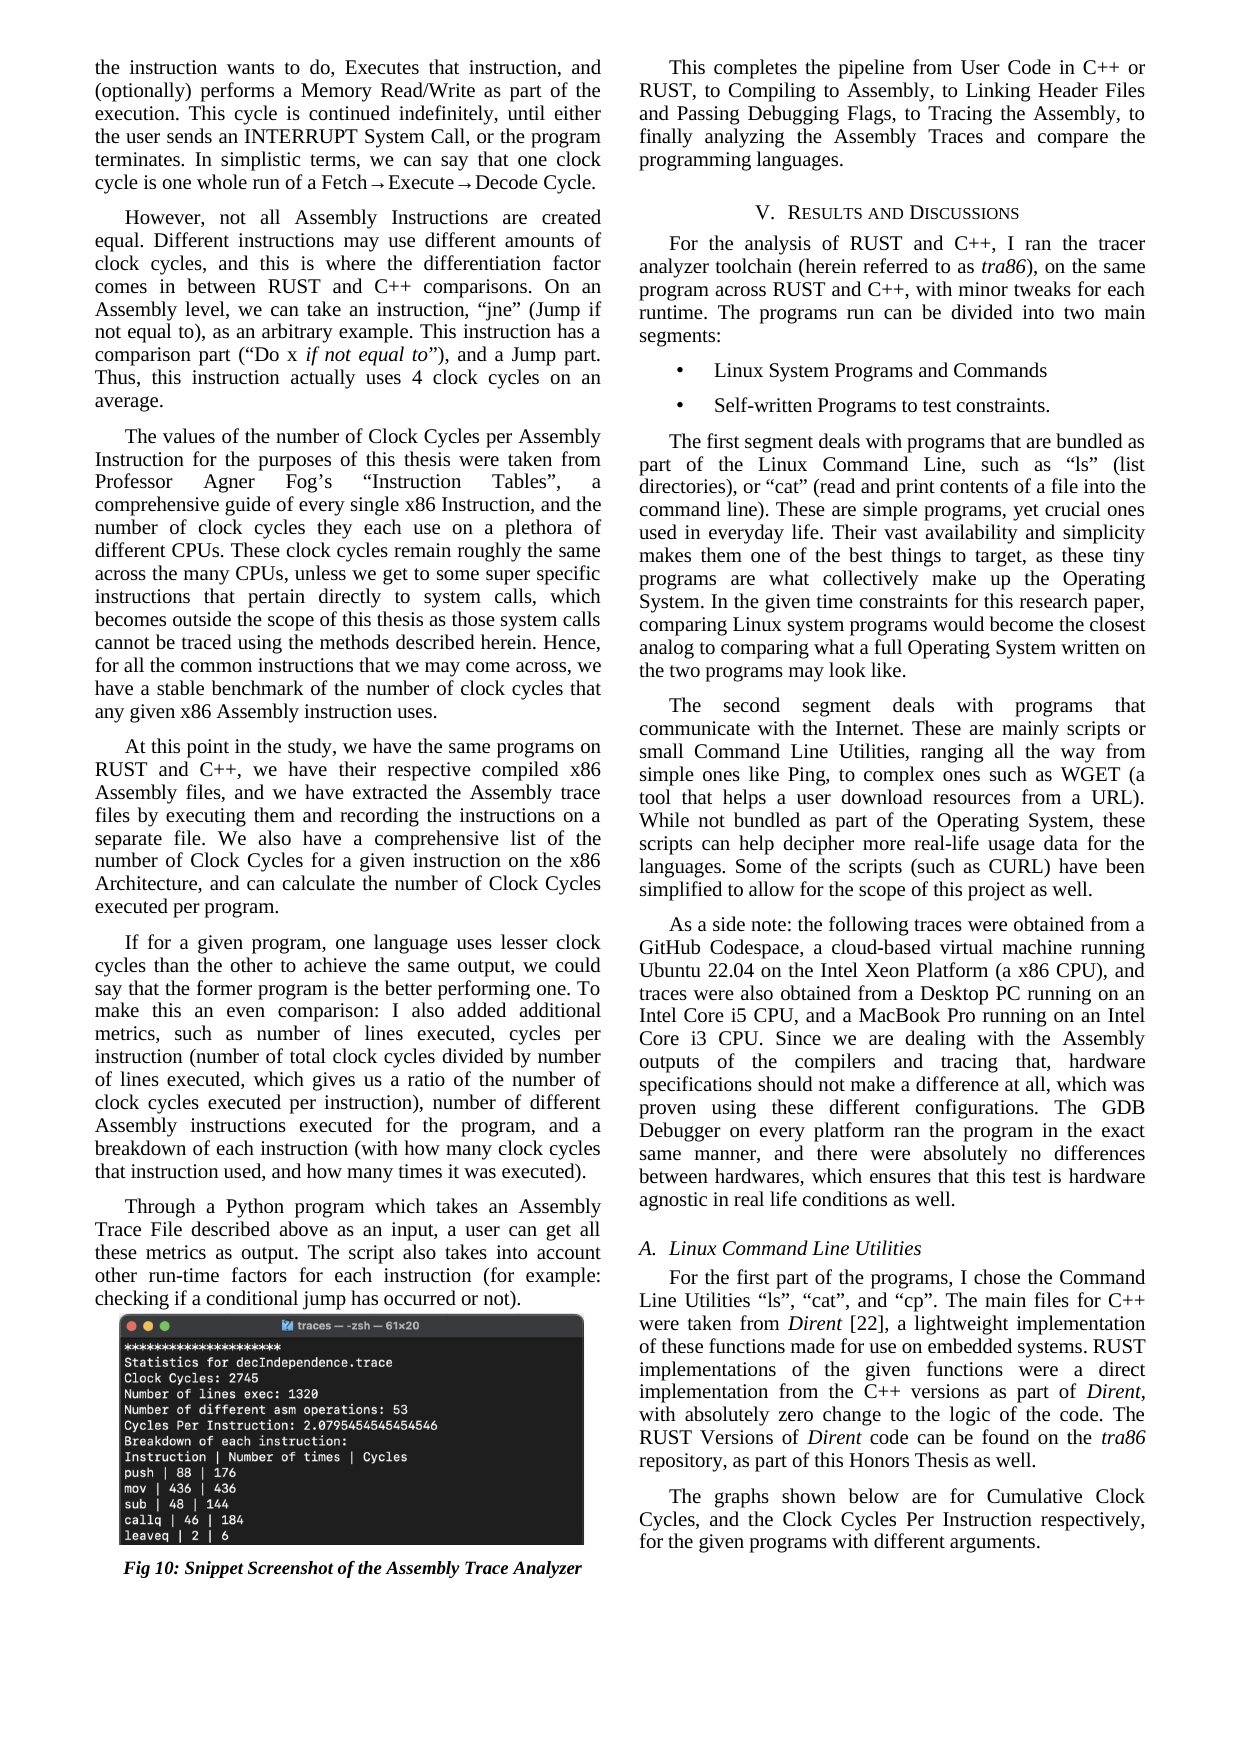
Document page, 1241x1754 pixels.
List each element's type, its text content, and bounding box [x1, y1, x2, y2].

text The values of the number of Clock Cycles per Assembly Instruction for the purposes of this thesis were taken from Professor Agner Fog’s “Instruction Tables”, a comprehensive guide of every single x86 Instruction, and the number of clock cycles they each use on a plethora of different CPUs. These clock cycles remain roughly the same across the many CPUs, unless we get to some super specific instructions that pertain directly to system calls, which becomes outside the scope of this thesis as those system calls cannot be traced using the methods described herein. Hence, for all the common instructions that we may come across, we have a stable benchmark of the number of clock cycles that any given x86 Assembly instruction uses. [94, 425, 601, 723]
subtitle Linux Command Line Utilities [639, 1236, 1146, 1260]
text If for a given program, one language uses lesser clock cycles than the other to achieve the same output, we could say that the former program is the better performing one. To make this an even comparison: I also added additional metrics, such as number of lines executed, cycles per instruction (number of total clock cycles divided by number of lines executed, which gives us a ratio of the number of clock cycles executed per instruction), number of different Assembly instructions executed for the program, and a breakdown of each instruction (with how many clock cycles that instruction used, and how many times it was executed). [94, 931, 601, 1183]
text For the analysis of RUST and C++, I ran the tracer analyzer toolchain (herein referred to as tra86), on the same program across RUST and C++, with minor tweaks for each runtime. The programs run can be divided into two main segments: [639, 232, 1146, 347]
text The first segment deals with programs that are bundled as part of the Linux Command Line, such as “ls” (list directories), or “cat” (read and print contents of a file into the command line). These are simple programs, yet crucial ones used in everyday life. Their vast availability and simplicity makes them one of the best things to target, as these tiny programs are what collectively make up the Operating System. In the given time constraints for this research paper, comparing Linux system programs would become the closest analog to comparing what a full Operating System written on the two programs may look like. [639, 430, 1146, 682]
subtitle Results and Discussions [639, 200, 1146, 224]
list Self-written Programs to test constraints. [676, 394, 1146, 417]
text As a side note: the following traces were obtained from a GitHub Codespace, a cloud-based virtual machine running Ubuntu 22.04 on the Intel Xeon Platform (a x86 CPU), and traces were also obtained from a Desktop PC running on an Intel Core i5 CPU, and a MacBook Pro running on an Intel Core i3 CPU. Since we are dealing with the Assembly outputs of the compilers and tracing that, hardware specifications should not make a difference at all, which was proven using these different configurations. The GDB Debugger on every platform ran the program in the exact same manner, and there were absolutely no differences between hardwares, which ensures that this test is hardware agnostic in real life conditions as well. [639, 913, 1146, 1211]
text Through a Python program which takes an Assembly Trace File described above as an input, a user can get all these metrics as output. The script also takes into account other run-time factors for each instruction (for example: checking if a conditional jump has occurred or not). [94, 1195, 601, 1310]
text At this point in the study, we have the same programs on RUST and C++, we have their respective compiled x86 Assembly files, and we have extracted the Assembly trace files by executing them and recording the instructions on a separate file. We also have a comprehensive list of the number of Clock Cycles for a given instruction on the x86 Architecture, and can calculate the number of Clock Cycles executed per program. [94, 735, 601, 918]
text The second segment deals with programs that communicate with the Internet. These are mainly scripts or small Command Line Utilities, ranging all the way from simple ones like Ping, to complex ones such as WGET (a tool that helps a user download resources from a URL). While not bundled as part of the Operating System, these scripts can help decipher more real-life usage data for the languages. Some of the scripts (such as CURL) have been simplified to allow for the scope of this project as well. [639, 694, 1146, 901]
picture [119, 1313, 585, 1545]
text However, not all Assembly Instructions are created equal. Different instructions may use different amounts of clock cycles, and this is where the differentiation factor comes in between RUST and C++ comparisons. On an Assembly level, we can take an instruction, “jne” (Jump if not equal to), as an arbitrary example. This instruction has a comparison part (“Do x if not equal to”), and a Jump part. Thus, this instruction actually uses 4 clock cycles on an average. [94, 206, 601, 412]
text the instruction wants to do, Executes that instruction, and (optionally) performs a Memory Read/Write as part of the execution. This cycle is continued indefinitely, until either the user sends an INTERRUPT System Call, or the program terminates. In simplistic terms, we can say that one clock cycle is one whole run of a Fetch→Execute→Decode Cycle. [94, 56, 601, 194]
text This completes the pipeline from User Code in C++ or RUST, to Compiling to Assembly, to Linking Header Files and Passing Debugging Flags, to Tracing the Assembly, to finally analyzing the Assembly Traces and compare the programming languages. [639, 56, 1146, 171]
text For the first part of the programs, I chose the Command Line Utilities “ls”, “cat”, and “cp”. The main files for C++ were taken from Dirent [22], a lightweight implementation of these functions made for use on embedded systems. RUST implementations of the given functions were a direct implementation from the C++ versions as part of Dirent, with absolutely zero change to the logic of the code. The RUST Versions of Dirent code can be found on the tra86 repository, as part of this Honors Thesis as well. [639, 1266, 1146, 1472]
list Linux System Programs and Commands [676, 359, 1146, 382]
text The graphs shown below are for Cumulative Clock Cycles, and the Clock Cycles Per Instruction respectively, for the given programs with different arguments. [639, 1485, 1146, 1553]
text Fig 10: Snippet Screenshot of the Assembly Trace Analyzer [94, 1322, 601, 1579]
